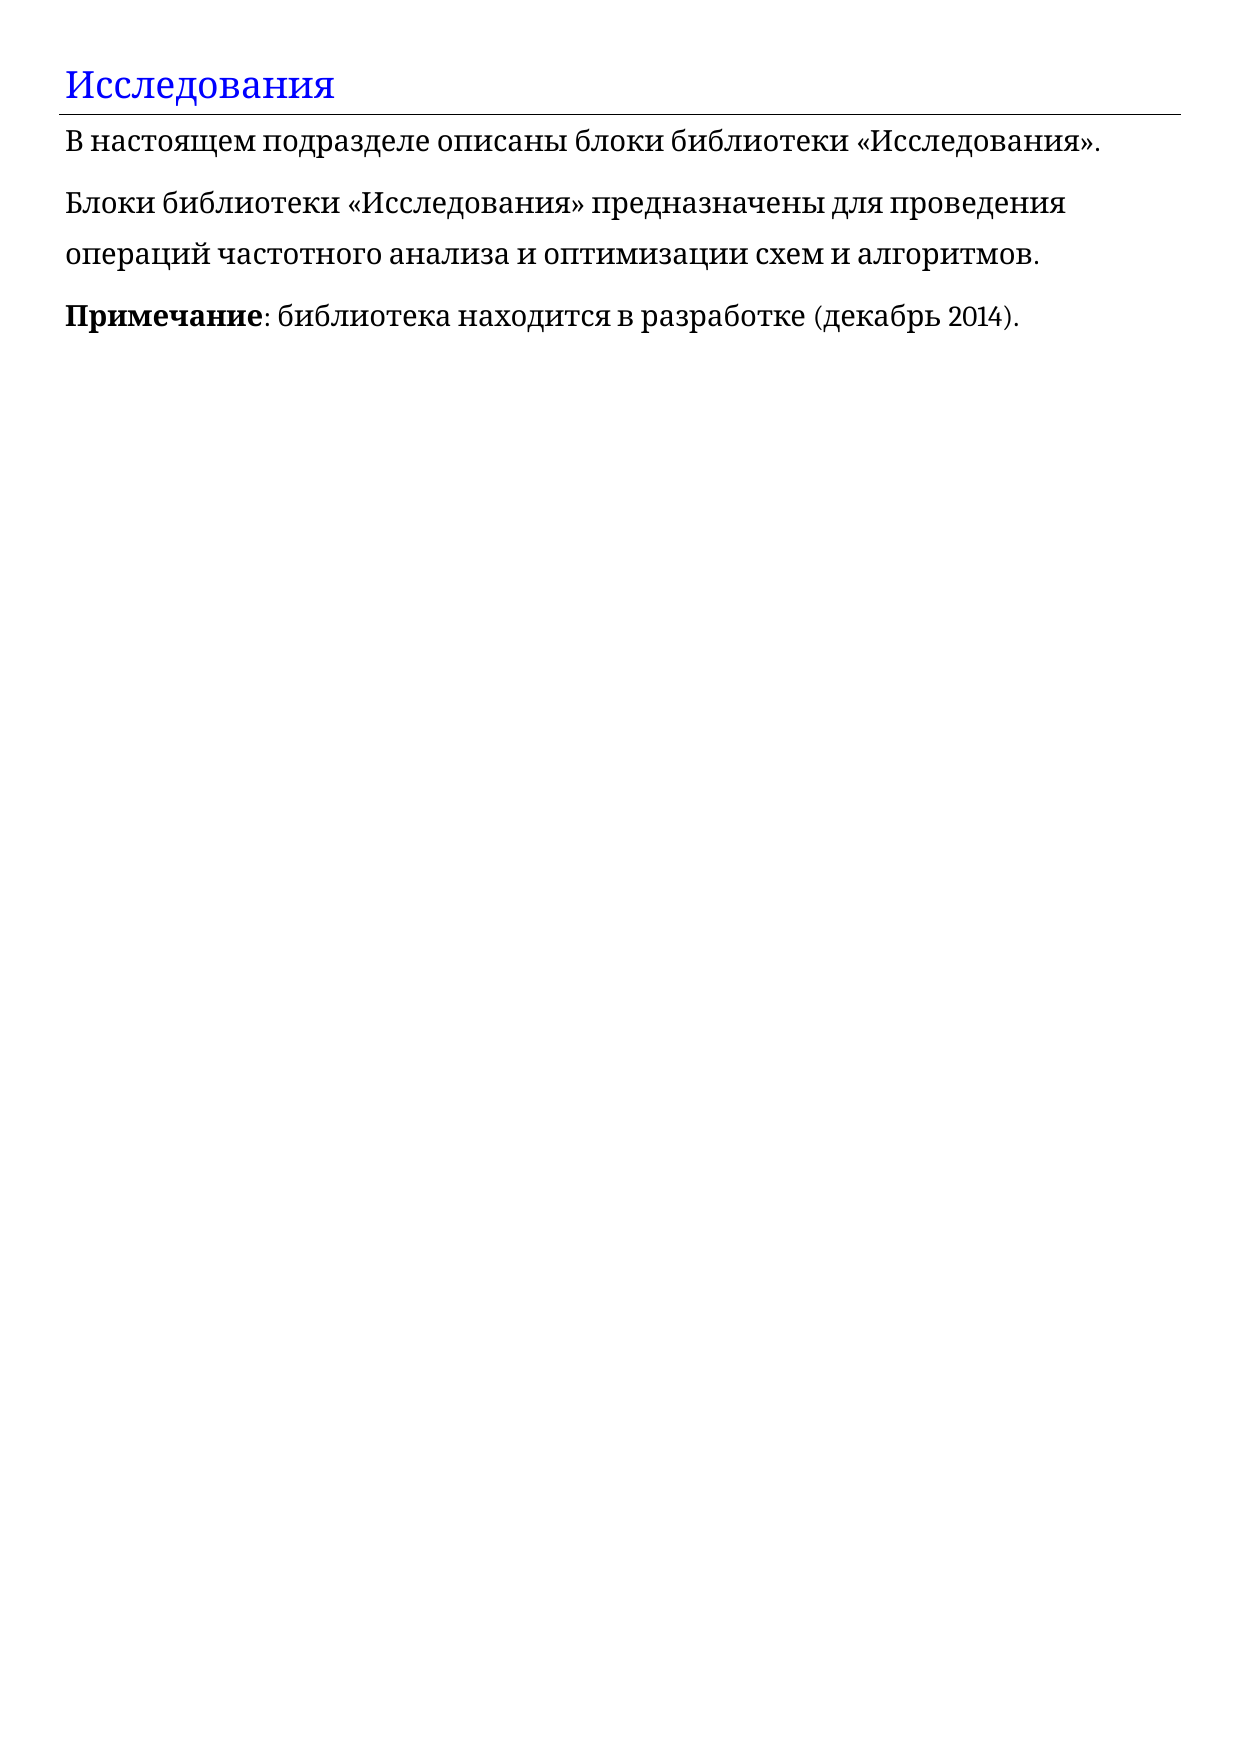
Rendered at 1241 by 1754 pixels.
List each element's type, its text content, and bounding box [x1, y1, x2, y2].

table_header Исследования [59, 59, 1181, 114]
table_cell В настоящем подразделе описаны блоки библиотеки «Исследования». Блоки библиотеки «Исследования» предназначены для проведения операций частотного анализа и оптимизации схем и алгоритмов. Примечание: библиотека находится в разработке (декабрь 2014). [59, 115, 1181, 345]
